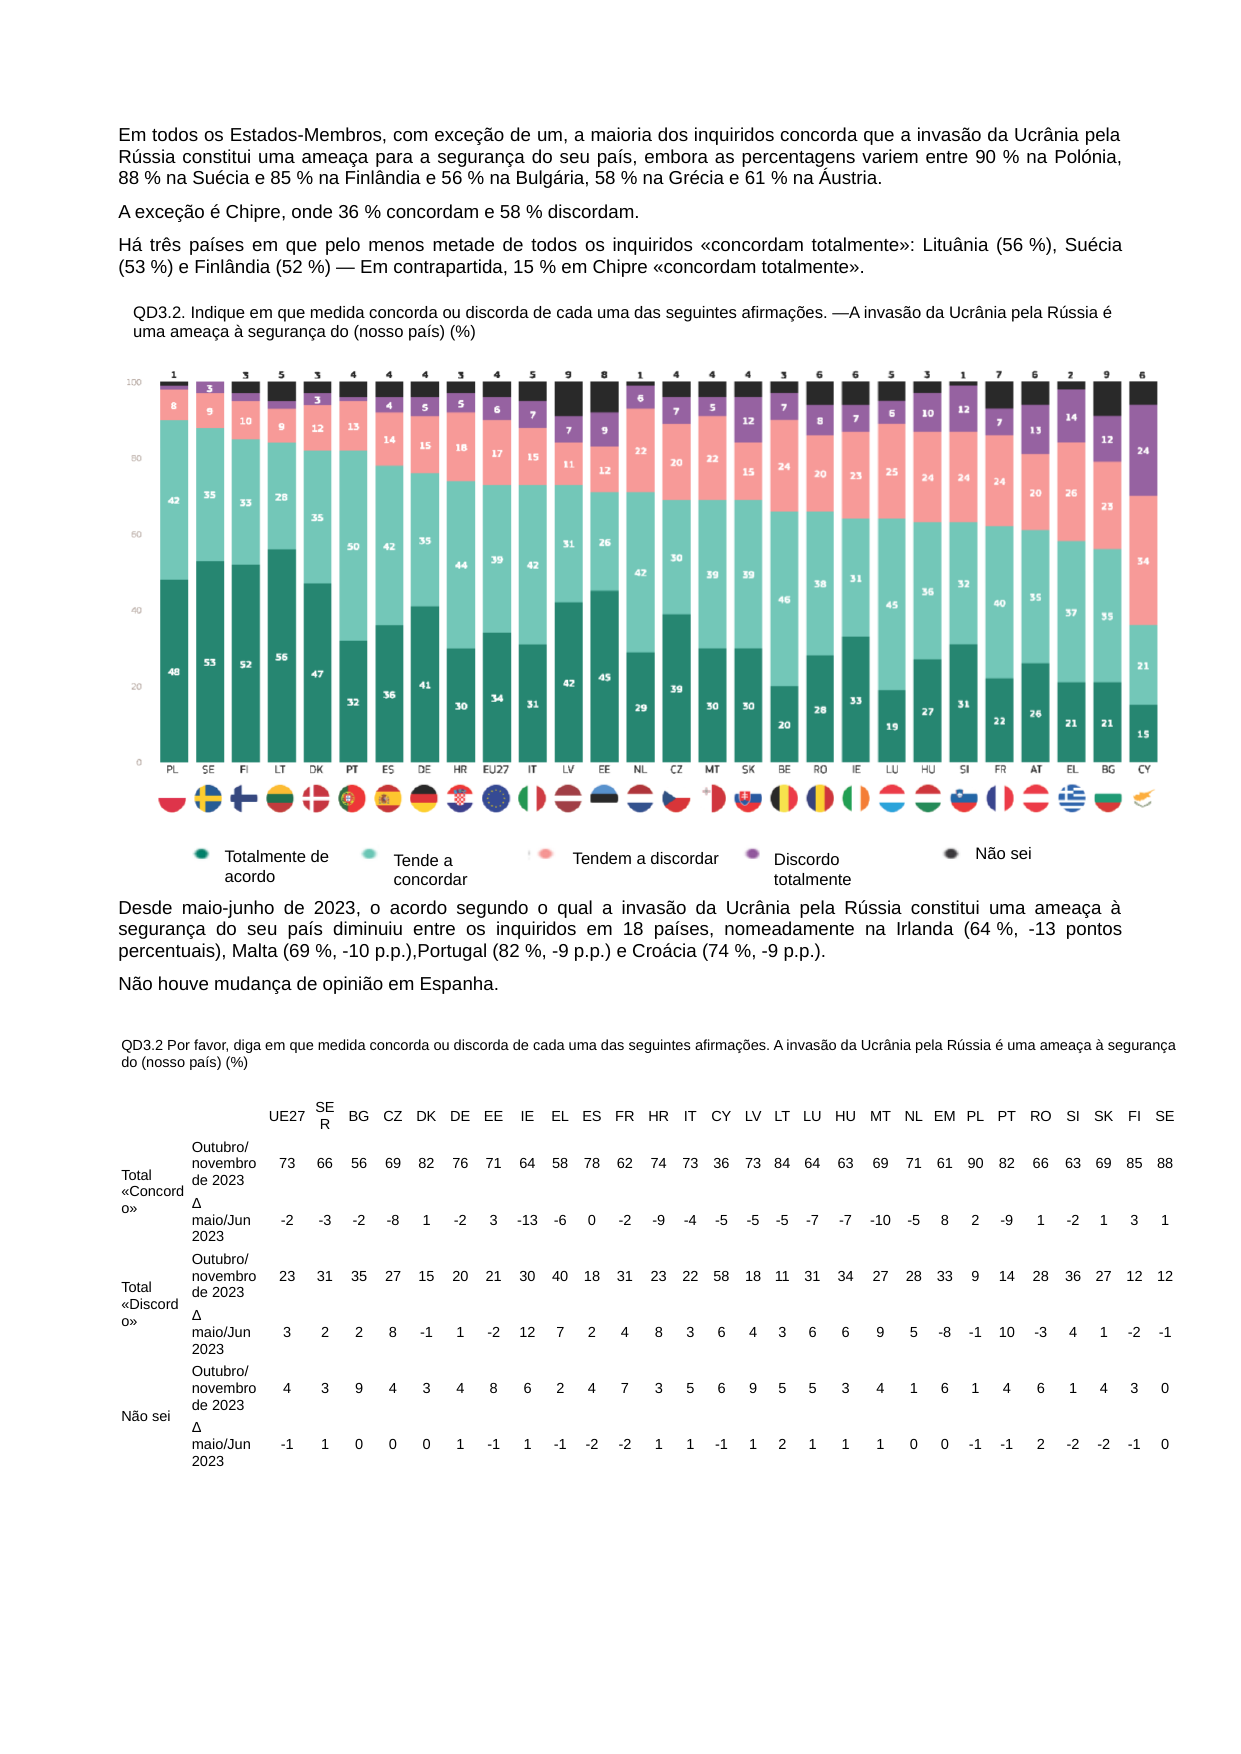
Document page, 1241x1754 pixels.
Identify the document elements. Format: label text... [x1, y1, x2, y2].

table_cell -1 [266, 1416, 308, 1472]
table_cell 1 [960, 1360, 991, 1416]
table_cell -2 [477, 1304, 510, 1360]
table_cell -2 [443, 1192, 477, 1248]
table_cell 1 [308, 1416, 341, 1472]
text Desde maio-junho de 2023, o acordo segundo o qual a invasão da Ucrânia pela Rússia constitui uma ameaça à segurança do seu país diminuiu entre os inquiridos em 18 países, nomeadamente na Irlanda (64 %, -13 pontos percentuais), Malta (69 %, -10 p.p.),Portugal (82 %, -9 p.p.) e Croácia (74 %, -9 p.p.). [118, 289, 1122, 961]
table_cell 1 [1149, 1192, 1181, 1248]
table_cell -3 [1023, 1304, 1059, 1360]
table_cell -1 [545, 1416, 575, 1472]
table_cell 11 [768, 1248, 796, 1304]
table_cell 4 [376, 1360, 409, 1416]
table_cell [189, 1074, 266, 1096]
table_cell 6 [704, 1304, 738, 1360]
table_cell 1 [510, 1416, 544, 1472]
table_cell 8 [641, 1304, 676, 1360]
table_cell 33 [929, 1248, 960, 1304]
table_cell 3 [477, 1192, 510, 1248]
table_cell -10 [863, 1192, 898, 1248]
table_cell -4 [676, 1192, 704, 1248]
table_cell [929, 1074, 960, 1096]
table_cell 76 [443, 1135, 477, 1192]
table_cell -2 [1059, 1192, 1087, 1248]
table_cell 6 [704, 1360, 738, 1416]
table_cell -1 [409, 1304, 443, 1360]
table_cell 4 [1059, 1304, 1087, 1360]
table_cell 3 [409, 1360, 443, 1416]
table_cell [1023, 1074, 1059, 1096]
table_cell 1 [1087, 1304, 1120, 1360]
table_cell 0 [376, 1416, 409, 1472]
table_cell 27 [376, 1248, 409, 1304]
table_cell [376, 1074, 409, 1096]
table_cell 4 [1087, 1360, 1120, 1416]
table_cell -1 [704, 1416, 738, 1472]
table_cell [863, 1074, 898, 1096]
table_cell [898, 1074, 929, 1096]
table_cell -3 [308, 1192, 341, 1248]
table_cell 35 [341, 1248, 376, 1304]
table_cell CZ [376, 1096, 409, 1135]
table_cell BG [341, 1096, 376, 1135]
table_cell 0 [341, 1416, 376, 1472]
table_cell ES [575, 1096, 608, 1135]
table_cell 74 [641, 1135, 676, 1192]
table_cell [960, 1074, 991, 1096]
table_cell 69 [376, 1135, 409, 1192]
table_cell 63 [828, 1135, 863, 1192]
table_cell 3 [1120, 1192, 1148, 1248]
table_cell 7 [545, 1304, 575, 1360]
table_cell 3 [828, 1360, 863, 1416]
table_cell 69 [1087, 1135, 1120, 1192]
table_cell EE [477, 1096, 510, 1135]
table_cell 5 [676, 1360, 704, 1416]
table_cell 0 [898, 1416, 929, 1472]
table_cell 30 [510, 1248, 544, 1304]
table_cell 12 [1149, 1248, 1181, 1304]
table_cell 64 [510, 1135, 544, 1192]
table_cell 36 [704, 1135, 738, 1192]
table_cell SK [1087, 1096, 1120, 1135]
table_cell -2 [1120, 1304, 1148, 1360]
table_cell 82 [409, 1135, 443, 1192]
table_cell 4 [575, 1360, 608, 1416]
text Há três países em que pelo menos metade de todos os inquiridos «concordam totalmente»: Lituânia (56 %), Suécia (53 %) e Finlândia (52 %) — Em contrapartida, 15 % em Chipre «concordam totalmente». [118, 234, 1122, 277]
table_cell 4 [991, 1360, 1023, 1416]
table_cell 2 [575, 1304, 608, 1360]
table_cell 3 [308, 1360, 341, 1416]
table_cell 23 [266, 1248, 308, 1304]
table_cell [118, 1096, 189, 1135]
table_cell FR [608, 1096, 641, 1135]
table_header QD3.2 Por favor, diga em que medida concorda ou discorda de cada uma das seguintes afirmações. A invasão da Ucrânia pela Rússia é uma ameaça à segurança do (nosso país) (%) [118, 1034, 1181, 1073]
table_cell 2 [1023, 1416, 1059, 1472]
table_cell 27 [863, 1248, 898, 1304]
table_cell 64 [796, 1135, 828, 1192]
table_cell Outubro/novembro de 2023 [189, 1248, 266, 1304]
table_cell -1 [960, 1416, 991, 1472]
table_cell 28 [1023, 1248, 1059, 1304]
text A exceção é Chipre, onde 36 % concordam e 58 % discordam. [118, 201, 1122, 222]
table_cell 3 [676, 1304, 704, 1360]
table_cell 61 [929, 1135, 960, 1192]
table_cell 78 [575, 1135, 608, 1192]
table_cell 73 [266, 1135, 308, 1192]
table_cell 2 [768, 1416, 796, 1472]
table_cell 71 [898, 1135, 929, 1192]
table_cell Outubro/novembro de 2023 [189, 1135, 266, 1192]
table_cell [641, 1074, 676, 1096]
table_cell 12 [510, 1304, 544, 1360]
table_cell -2 [608, 1192, 641, 1248]
table_cell 58 [704, 1248, 738, 1304]
table_cell 73 [676, 1135, 704, 1192]
table_cell SI [1059, 1096, 1087, 1135]
table_cell LV [738, 1096, 768, 1135]
table_cell 2 [308, 1304, 341, 1360]
table_cell 88 [1149, 1135, 1181, 1192]
table_cell [510, 1074, 544, 1096]
table_cell -13 [510, 1192, 544, 1248]
table_cell 1 [443, 1416, 477, 1472]
table_cell [1120, 1074, 1148, 1096]
table_cell SER [308, 1096, 341, 1135]
picture [179, 835, 966, 873]
table_cell -8 [929, 1304, 960, 1360]
table_cell [1059, 1074, 1087, 1096]
text Em todos os Estados-Membros, com exceção de um, a maioria dos inquiridos concorda que a invasão da Ucrânia pela Rússia constitui uma ameaça para a segurança do seu país, embora as percentagens variem entre 90 % na Polónia, 88 % na Suécia e 85 % na Finlândia e 56 % na Bulgária, 58 % na Grécia e 61 % na Áustria. [118, 124, 1122, 189]
table_cell [189, 1096, 266, 1135]
table_cell FI [1120, 1096, 1148, 1135]
table_cell 5 [796, 1360, 828, 1416]
text Não houve mudança de opinião em Espanha. [118, 973, 1122, 995]
table_cell Δ maio/Jun 2023 [189, 1304, 266, 1360]
table_cell EM [929, 1096, 960, 1135]
table_cell [704, 1074, 738, 1096]
table_cell LU [796, 1096, 828, 1135]
table_cell 69 [863, 1135, 898, 1192]
table_cell -9 [991, 1192, 1023, 1248]
table_cell NL [898, 1096, 929, 1135]
table_cell 73 [738, 1135, 768, 1192]
table_cell 0 [575, 1192, 608, 1248]
table_cell -2 [608, 1416, 641, 1472]
table_cell 5 [768, 1360, 796, 1416]
table_cell [991, 1074, 1023, 1096]
table_cell 21 [477, 1248, 510, 1304]
table_cell 0 [1149, 1360, 1181, 1416]
table_cell [796, 1074, 828, 1096]
table_cell DE [443, 1096, 477, 1135]
table_cell 22 [676, 1248, 704, 1304]
table_cell -7 [796, 1192, 828, 1248]
table_cell 58 [545, 1135, 575, 1192]
table_cell 82 [991, 1135, 1023, 1192]
table_cell 84 [768, 1135, 796, 1192]
table_cell 9 [960, 1248, 991, 1304]
table_cell 1 [738, 1416, 768, 1472]
table_cell RO [1023, 1096, 1059, 1135]
table_cell Δ maio/Jun 2023 [189, 1192, 266, 1248]
table_cell 8 [477, 1360, 510, 1416]
table_cell 90 [960, 1135, 991, 1192]
table_cell [118, 1074, 189, 1096]
table_cell 0 [409, 1416, 443, 1472]
table_cell PT [991, 1096, 1023, 1135]
table_cell 9 [341, 1360, 376, 1416]
table_cell -1 [1149, 1304, 1181, 1360]
table_cell 6 [828, 1304, 863, 1360]
table_cell IT [676, 1096, 704, 1135]
table_cell Total «Discordo» [118, 1248, 189, 1360]
table_cell LT [768, 1096, 796, 1135]
table_cell 23 [641, 1248, 676, 1304]
table_cell 63 [1059, 1135, 1087, 1192]
table_cell -8 [376, 1192, 409, 1248]
table_cell 36 [1059, 1248, 1087, 1304]
table_cell MT [863, 1096, 898, 1135]
table_cell 28 [898, 1248, 929, 1304]
table_cell 1 [796, 1416, 828, 1472]
table_cell 18 [575, 1248, 608, 1304]
table_cell 1 [641, 1416, 676, 1472]
table_cell -1 [477, 1416, 510, 1472]
table_cell -7 [828, 1192, 863, 1248]
table_cell 4 [266, 1360, 308, 1416]
table_cell -1 [960, 1304, 991, 1360]
table_cell 20 [443, 1248, 477, 1304]
table_cell [676, 1074, 704, 1096]
table_cell 1 [443, 1304, 477, 1360]
table_cell 4 [863, 1360, 898, 1416]
table_cell [738, 1074, 768, 1096]
table_cell [768, 1074, 796, 1096]
table_cell EL [545, 1096, 575, 1135]
table_cell -5 [704, 1192, 738, 1248]
table_cell 31 [796, 1248, 828, 1304]
table_cell 6 [796, 1304, 828, 1360]
table_cell 66 [308, 1135, 341, 1192]
table_cell 6 [929, 1360, 960, 1416]
table_cell 14 [991, 1248, 1023, 1304]
table_cell 18 [738, 1248, 768, 1304]
table_cell 4 [443, 1360, 477, 1416]
table_cell 3 [1120, 1360, 1148, 1416]
table_cell 9 [738, 1360, 768, 1416]
table_cell [266, 1074, 308, 1096]
table_cell 12 [1120, 1248, 1148, 1304]
table_cell 31 [608, 1248, 641, 1304]
table_cell IE [510, 1096, 544, 1135]
table_cell [341, 1074, 376, 1096]
table_cell 85 [1120, 1135, 1148, 1192]
table_cell 1 [409, 1192, 443, 1248]
table_cell -5 [768, 1192, 796, 1248]
table_cell 3 [266, 1304, 308, 1360]
table_cell -1 [991, 1416, 1023, 1472]
table_cell [477, 1074, 510, 1096]
table_cell 71 [477, 1135, 510, 1192]
table_cell 10 [991, 1304, 1023, 1360]
table_cell [828, 1074, 863, 1096]
table_cell PL [960, 1096, 991, 1135]
table_cell 1 [1087, 1192, 1120, 1248]
table_cell Δ maio/Jun 2023 [189, 1416, 266, 1472]
table_cell 1 [863, 1416, 898, 1472]
table_cell 2 [960, 1192, 991, 1248]
table_cell -1 [1120, 1416, 1148, 1472]
table_cell 1 [676, 1416, 704, 1472]
table_cell 7 [608, 1360, 641, 1416]
table_cell 0 [929, 1416, 960, 1472]
table_cell 40 [545, 1248, 575, 1304]
table_cell 9 [863, 1304, 898, 1360]
table_cell 1 [898, 1360, 929, 1416]
table_cell SE [1149, 1096, 1181, 1135]
table_cell Outubro/novembro de 2023 [189, 1360, 266, 1416]
table_cell [308, 1074, 341, 1096]
table_cell 56 [341, 1135, 376, 1192]
table_cell -2 [266, 1192, 308, 1248]
table_cell 1 [828, 1416, 863, 1472]
table_cell -9 [641, 1192, 676, 1248]
table_cell -5 [738, 1192, 768, 1248]
table_cell HR [641, 1096, 676, 1135]
table_cell -6 [545, 1192, 575, 1248]
table_cell 15 [409, 1248, 443, 1304]
table_cell [545, 1074, 575, 1096]
table_cell 8 [376, 1304, 409, 1360]
table_cell 1 [1059, 1360, 1087, 1416]
table_cell 34 [828, 1248, 863, 1304]
table_cell -2 [575, 1416, 608, 1472]
table_cell 62 [608, 1135, 641, 1192]
table_cell DK [409, 1096, 443, 1135]
table_cell 5 [898, 1304, 929, 1360]
table_cell 66 [1023, 1135, 1059, 1192]
table_cell -5 [898, 1192, 929, 1248]
table_cell [409, 1074, 443, 1096]
table_cell 27 [1087, 1248, 1120, 1304]
table_cell 8 [929, 1192, 960, 1248]
table_cell 4 [608, 1304, 641, 1360]
table_cell Não sei [118, 1360, 189, 1472]
table_cell -2 [1059, 1416, 1087, 1472]
table_cell 3 [768, 1304, 796, 1360]
table_cell 1 [1023, 1192, 1059, 1248]
table_cell [1087, 1074, 1120, 1096]
table_cell 4 [738, 1304, 768, 1360]
table_cell 2 [545, 1360, 575, 1416]
table_cell -2 [341, 1192, 376, 1248]
table_cell UE27 [266, 1096, 308, 1135]
table_cell HU [828, 1096, 863, 1135]
table_cell 0 [1149, 1416, 1181, 1472]
table_cell CY [704, 1096, 738, 1135]
picture [121, 364, 1166, 823]
table_cell [608, 1074, 641, 1096]
table_cell 6 [1023, 1360, 1059, 1416]
table_cell Total «Concordo» [118, 1135, 189, 1248]
table_cell 3 [641, 1360, 676, 1416]
table_cell [443, 1074, 477, 1096]
table_cell 31 [308, 1248, 341, 1304]
table_cell [1149, 1074, 1181, 1096]
table_cell 6 [510, 1360, 544, 1416]
table_cell 2 [341, 1304, 376, 1360]
table_cell -2 [1087, 1416, 1120, 1472]
table_cell [575, 1074, 608, 1096]
